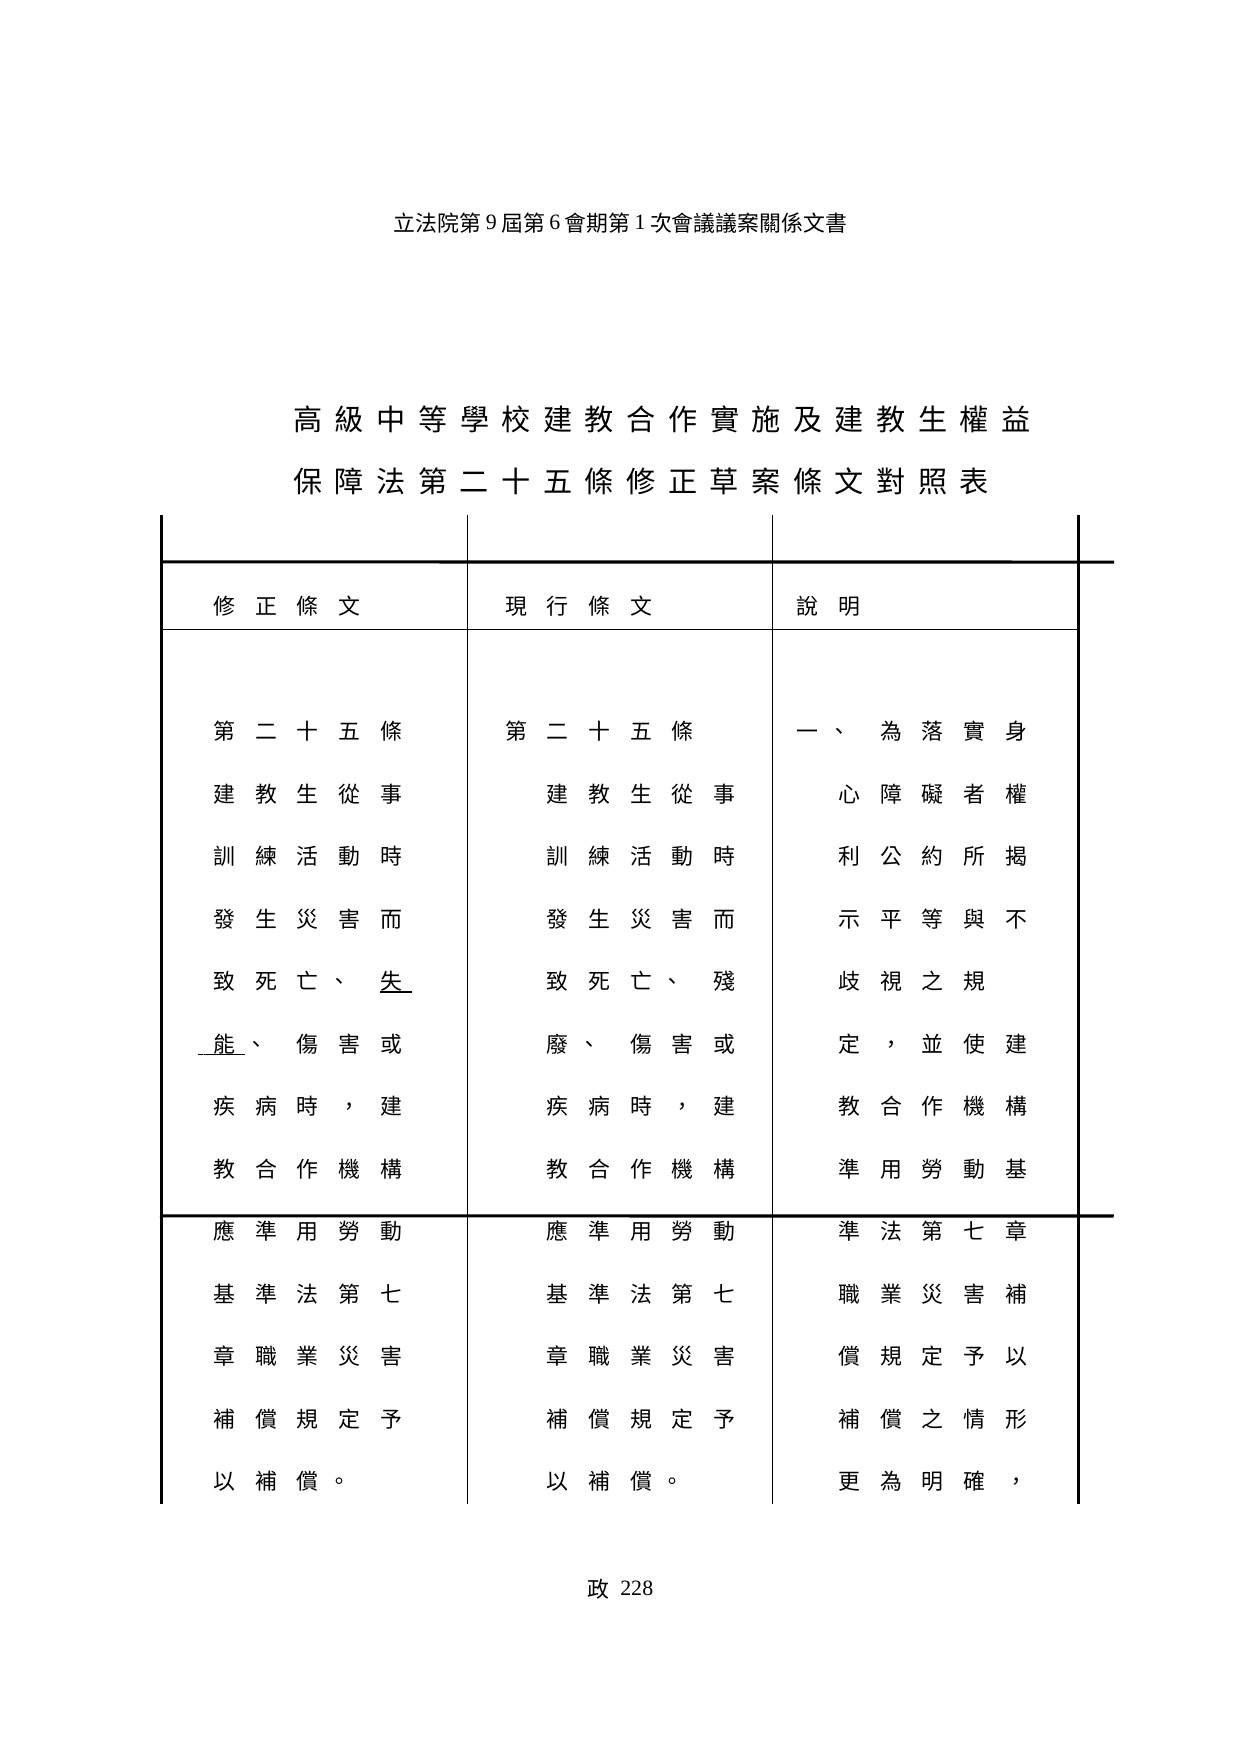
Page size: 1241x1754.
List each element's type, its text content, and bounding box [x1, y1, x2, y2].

table_cell [773, 515, 1077, 560]
table_cell [163, 515, 467, 560]
table_cell 說明 [773, 564, 1077, 629]
table_cell 修正條文 [163, 564, 467, 629]
table_cell 應準用勞動基準法第七章職業災害補償規定予以補償。 [163, 1218, 467, 1504]
table_cell 一、為落實身心障礙者權利公約所揭示平等與不歧視之規定，並使建教合作機構準用勞動基 [773, 630, 1077, 1214]
table_cell 第二十五條 建教生從事訓練活動時發生災害而致死亡、失能、傷害或疾病時，建教合作機構 [163, 630, 467, 1214]
table_header 高級中等學校建教合作實施及建教生權益保障法第二十五條修正草案條文對照表 [162, 313, 1078, 515]
table_cell 現行條文 [468, 564, 772, 629]
table_cell 第二十五條 建教生從事訓練活動時發生災害而致死亡、殘廢、傷害或疾病時，建教合作機構 [468, 630, 772, 1214]
table_cell [468, 515, 772, 560]
table_cell 準法第七章職業災害補償規定予以補償之情形更為明確， [773, 1218, 1077, 1504]
table_cell 應準用勞動基準法第七章職業災害補償規定予以補償。 [468, 1218, 772, 1504]
